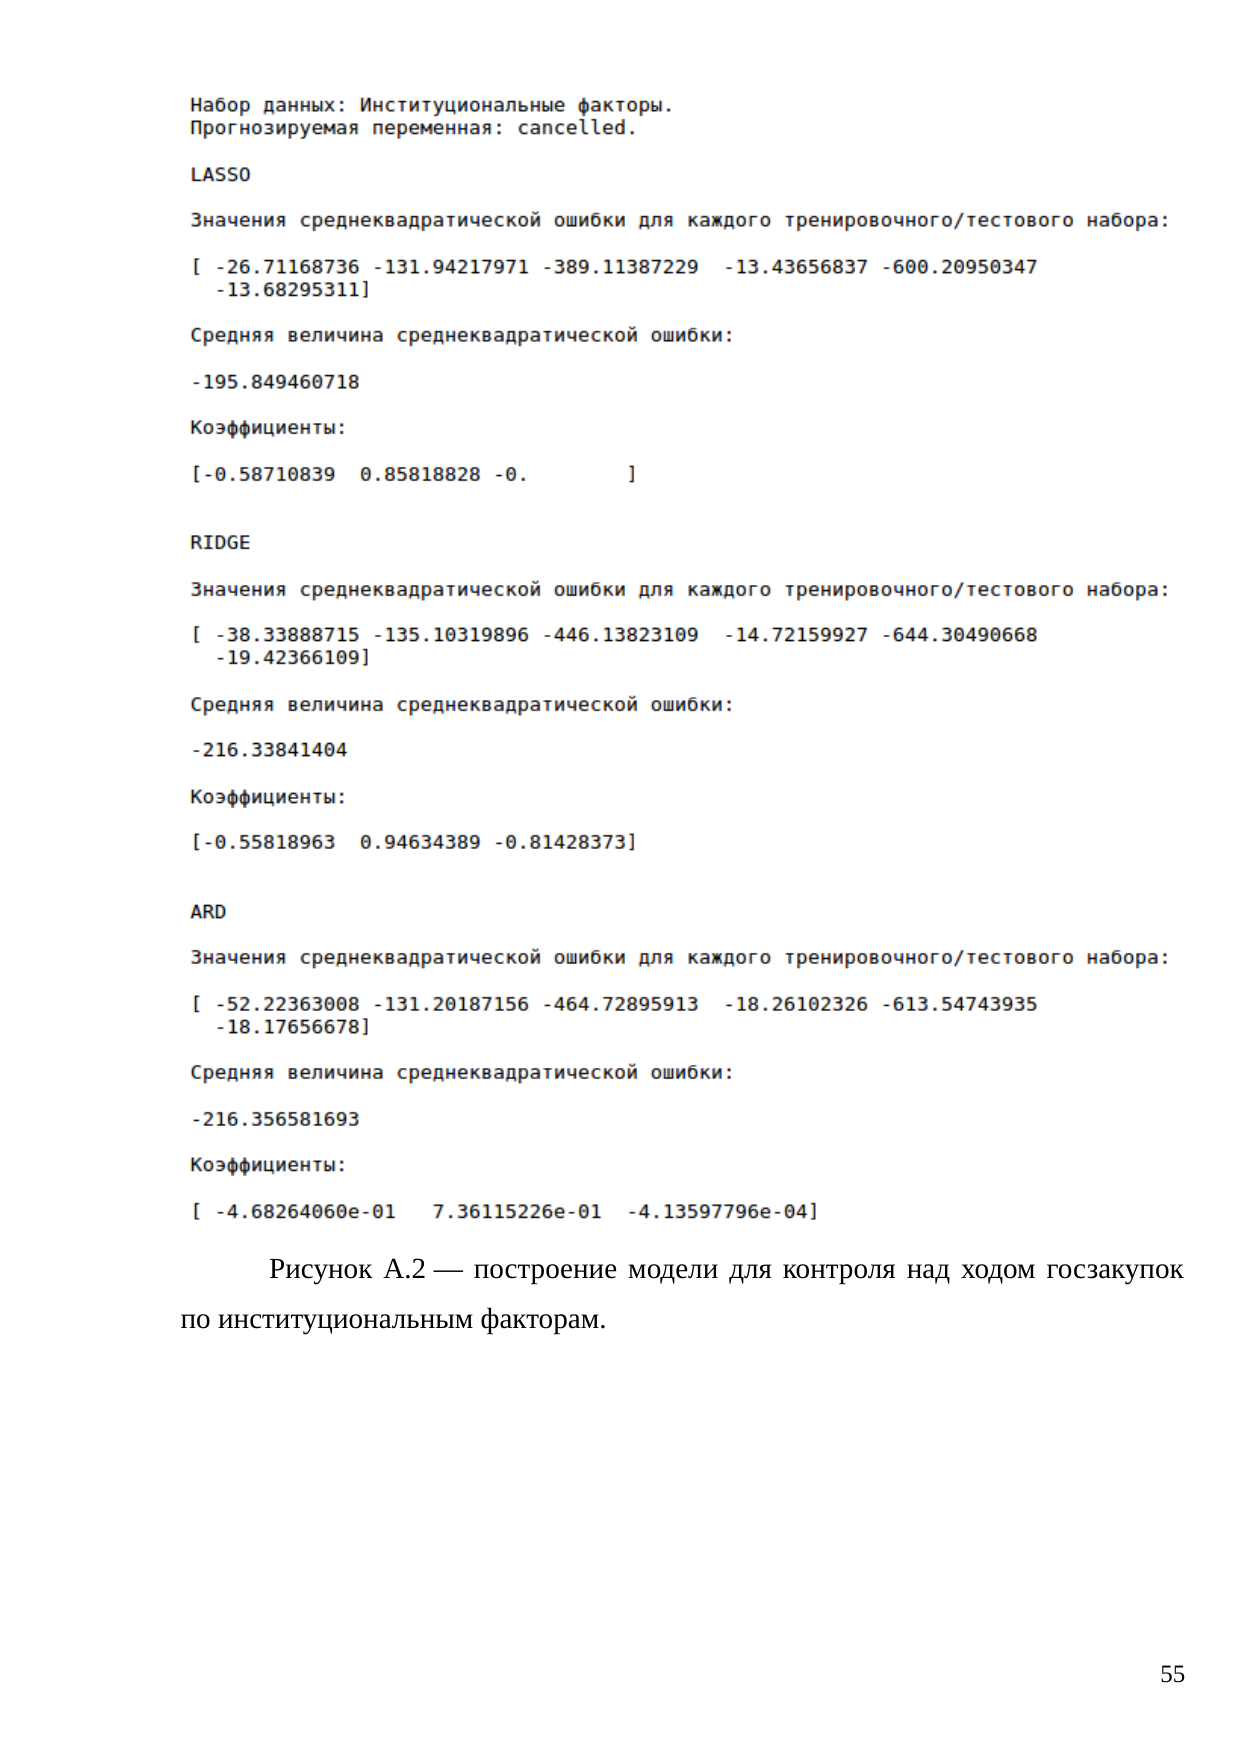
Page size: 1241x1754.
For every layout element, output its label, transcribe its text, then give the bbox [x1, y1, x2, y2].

text Рисунок А.2 — построение модели для контроля над ходом госзакупок по институциональным факторам. [180, 1235, 1185, 1335]
picture [180, 89, 1185, 1235]
